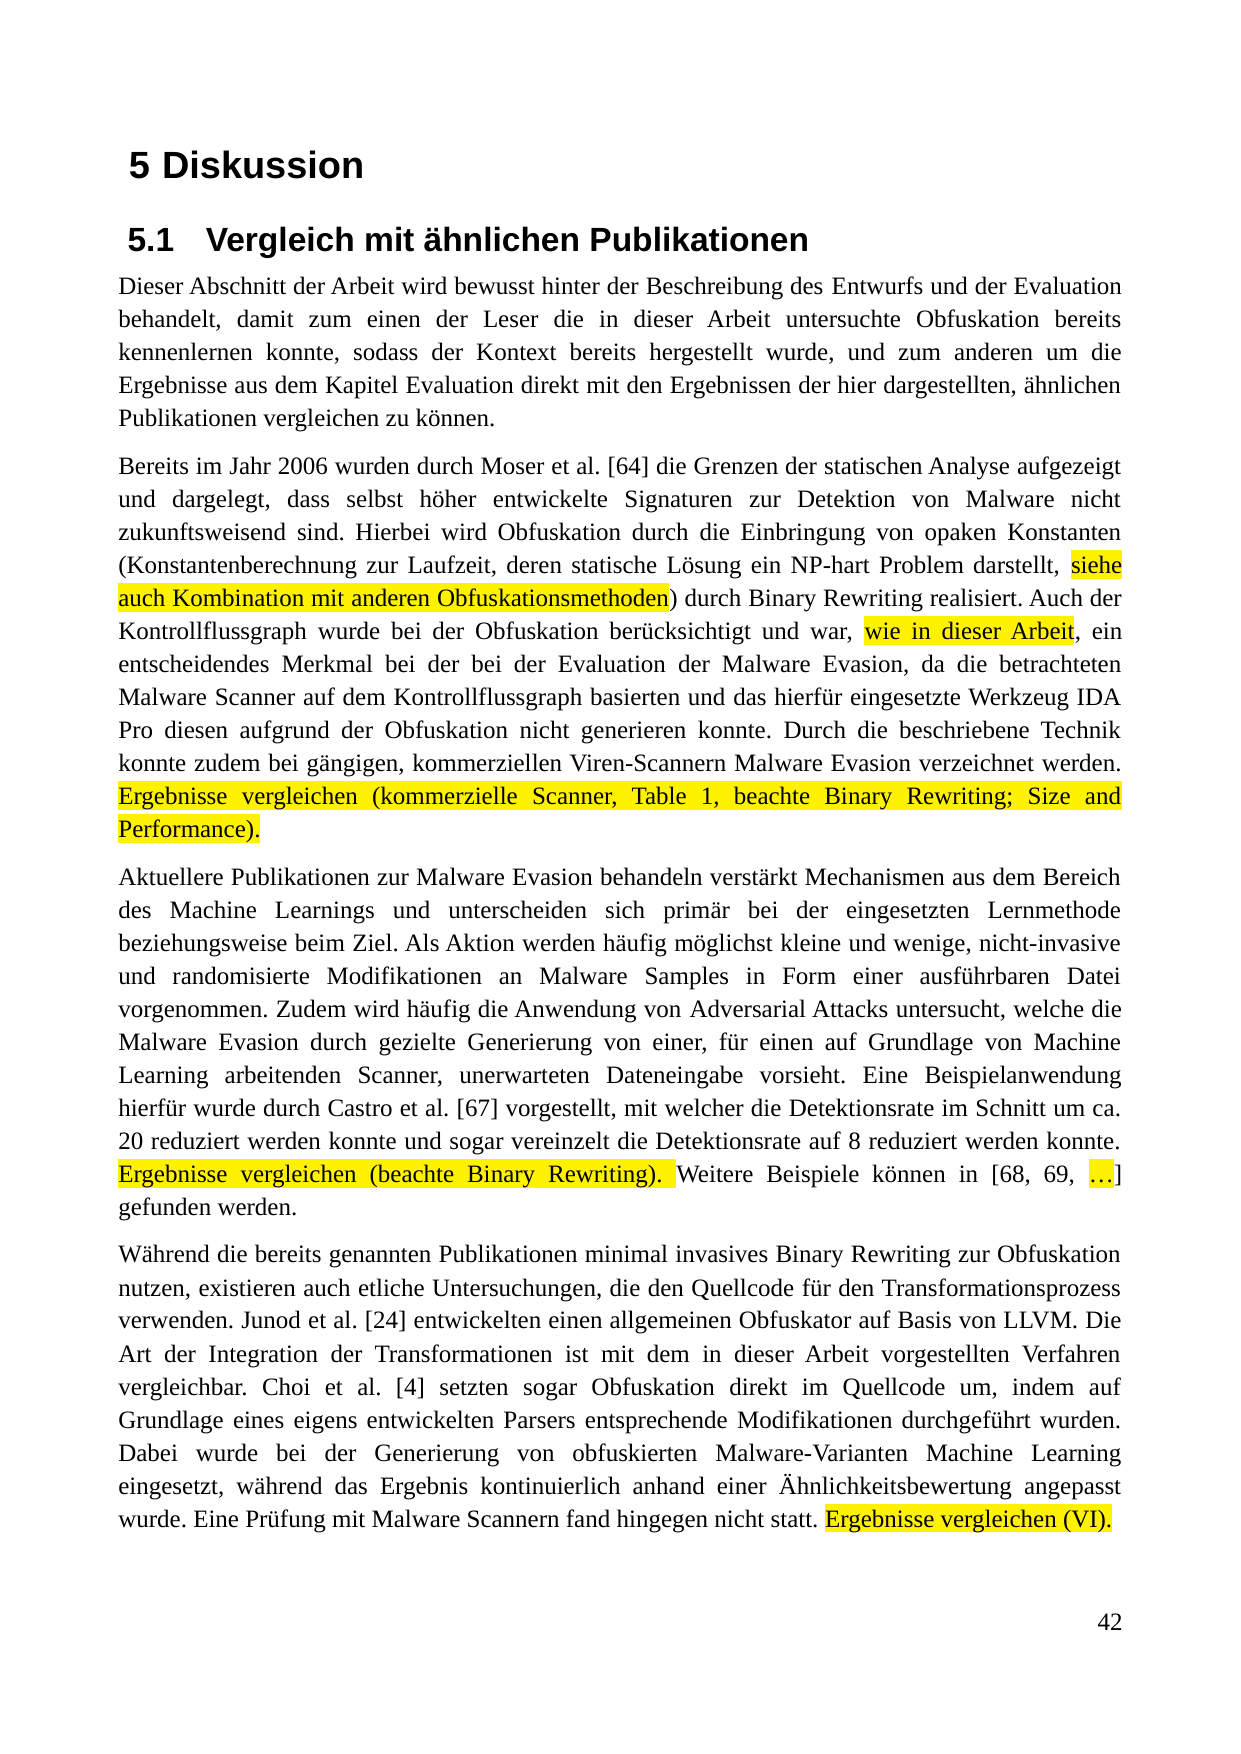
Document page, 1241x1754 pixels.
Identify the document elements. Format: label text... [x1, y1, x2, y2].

text Bereits im Jahr 2006 wurden durch Moser et al. [64] die Grenzen der statischen Analyse aufgezeigt und dargelegt, dass selbst höher entwickelte Signaturen zur Detektion von Malware nicht zukunftsweisend sind. Hierbei wird Obfuskation durch die Einbringung von opaken Konstanten (Konstantenberechnung zur Laufzeit, deren statische Lösung ein NP-hart Problem darstellt, siehe auch Kombination mit anderen Obfuskationsmethoden) durch Binary Rewriting realisiert. Auch der Kontrollflussgraph wurde bei der Obfuskation berücksichtigt und war, wie in dieser Arbeit, ein entscheidendes Merkmal bei der bei der Evaluation der Malware Evasion, da die betrachteten Malware Scanner auf dem Kontrollflussgraph basierten und das hierfür eingesetzte Werkzeug IDA Pro diesen aufgrund der Obfuskation nicht generieren konnte. Durch die beschriebene Technik konnte zudem bei gängigen, kommerziellen Viren-Scannern Malware Evasion verzeichnet werden. Ergebnisse vergleichen (kommerzielle Scanner, Table 1, beachte Binary Rewriting; Size and Performance). [118, 451, 1122, 843]
subtitle Diskussion [118, 143, 1122, 187]
text Aktuellere Publikationen zur Malware Evasion behandeln verstärkt Mechanismen aus dem Bereich des Machine Learnings und unterscheiden sich primär bei der eingesetzten Lernmethode beziehungsweise beim Ziel. Als Aktion werden häufig möglichst kleine und wenige, nicht-invasive und randomisierte Modifikationen an Malware Samples in Form einer ausführbaren Datei vorgenommen. Zudem wird häufig die Anwendung von Adversarial Attacks untersucht, welche die Malware Evasion durch gezielte Generierung von einer, für einen auf Grundlage von Machine Learning arbeitenden Scanner, unerwarteten Dateneingabe vorsieht. Eine Beispielanwendung hierfür wurde durch Castro et al. [67] vorgestellt, mit welcher die Detektionsrate im Schnitt um ca. 20 reduziert werden konnte und sogar vereinzelt die Detektionsrate auf 8 reduziert werden konnte. Ergebnisse vergleichen (beachte Binary Rewriting). Weitere Beispiele können in [68, 69, …] gefunden werden. [118, 862, 1122, 1221]
subtitle Vergleich mit ähnlichen Publikationen [118, 220, 1122, 259]
text Während die bereits genannten Publikationen minimal invasives Binary Rewriting zur Obfuskation nutzen, existieren auch etliche Untersuchungen, die den Quellcode für den Transformationsprozess verwenden. Junod et al. [24] entwickelten einen allgemeinen Obfuskator auf Basis von LLVM. Die Art der Integration der Transformationen ist mit dem in dieser Arbeit vorgestellten Verfahren vergleichbar. Choi et al. [4] setzten sogar Obfuskation direkt im Quellcode um, indem auf Grundlage eines eigens entwickelten Parsers entsprechende Modifikationen durchgeführt wurden. Dabei wurde bei der Generierung von obfuskierten Malware-Varianten Machine Learning eingesetzt, während das Ergebnis kontinuierlich anhand einer Ähnlichkeitsbewertung angepasst wurde. Eine Prüfung mit Malware Scannern fand hingegen nicht statt. Ergebnisse vergleichen (VI). [118, 1239, 1122, 1532]
text Dieser Abschnitt der Arbeit wird bewusst hinter der Beschreibung des Entwurfs und der Evaluation behandelt, damit zum einen der Leser die in dieser Arbeit untersuchte Obfuskation bereits kennenlernen konnte, sodass der Kontext bereits hergestellt wurde, und zum anderen um die Ergebnisse aus dem Kapitel Evaluation direkt mit den Ergebnissen der hier dargestellten, ähnlichen Publikationen vergleichen zu können. [118, 271, 1122, 432]
